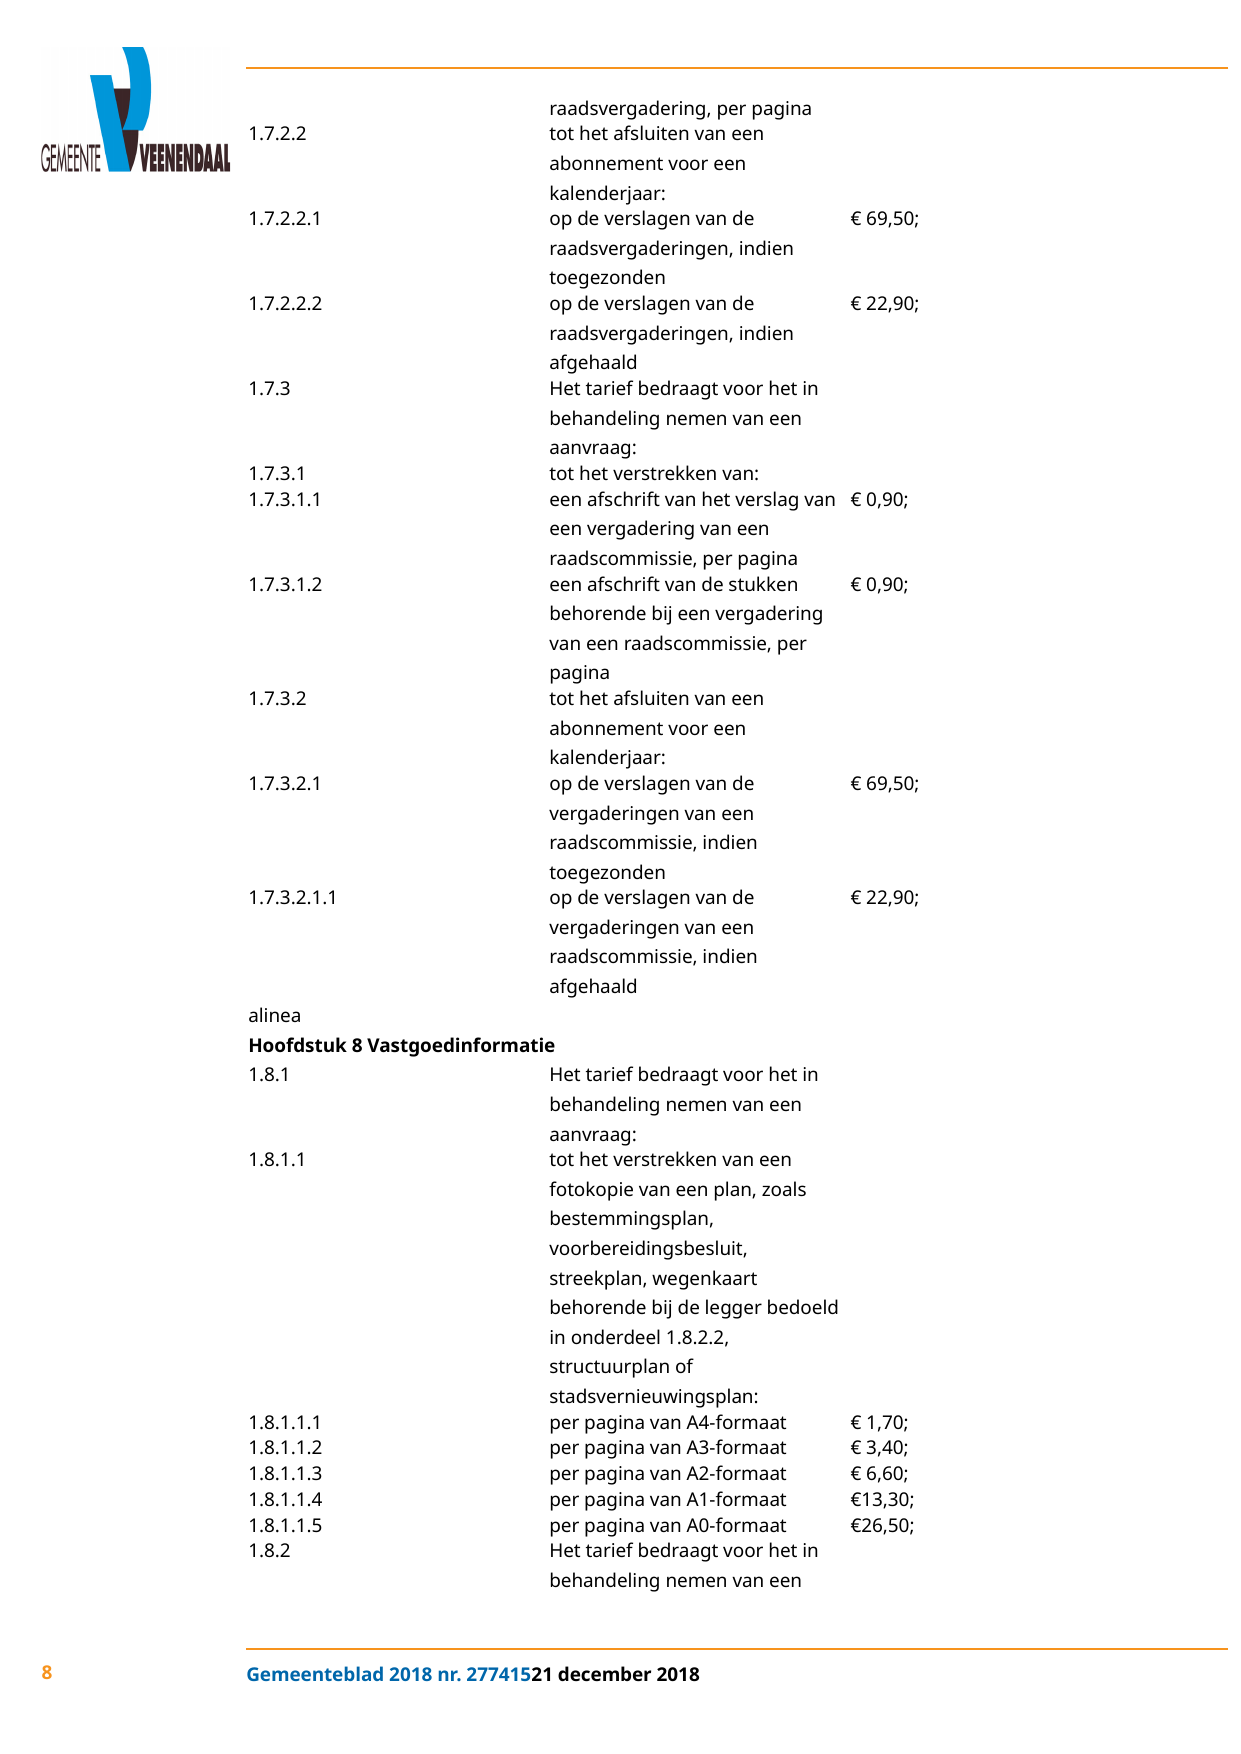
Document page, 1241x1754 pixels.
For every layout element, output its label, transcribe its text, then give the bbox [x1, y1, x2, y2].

table_cell een afschrift van het verslag van een vergadering van een raadscommissie, per pagina [549, 486, 850, 571]
picture [41, 47, 130, 172]
table_cell 1.8.1.1.4 [248, 1486, 549, 1512]
table_cell raadsvergadering, per pagina [549, 95, 850, 121]
table_cell [850, 685, 1152, 770]
table_cell 1.8.1.1 [248, 1146, 549, 1409]
table_header Het tarief bedraagt voor het in behandeling nemen van een aanvraag: [549, 1062, 850, 1146]
table_cell op de verslagen van de raadsvergaderingen, indien toegezonden [549, 205, 850, 290]
table_cell € 6,60; [850, 1460, 1152, 1486]
table_cell per pagina van A4-formaat [549, 1409, 850, 1434]
table_cell een afschrift van de stukken behorende bij een vergadering van een raadscommissie, per pagina [549, 571, 850, 685]
table_cell €13,30; [850, 1486, 1152, 1512]
table_cell [248, 95, 549, 121]
text alinea­ [248, 1002, 1152, 1028]
table_cell 1.8.2 [248, 1538, 549, 1593]
table_cell 1.7.3.1.1 [248, 486, 549, 571]
table_cell per pagina van A3-formaat [549, 1435, 850, 1460]
table_cell €26,50; [850, 1512, 1152, 1537]
table_cell [850, 95, 1152, 121]
table_cell € 0,90; [850, 486, 1152, 571]
table_cell op de verslagen van de raadsvergaderingen, indien afgehaald [549, 290, 850, 375]
table_cell 1.8.1.1.1 [248, 1409, 549, 1434]
table_cell per pagina van A0-formaat [549, 1512, 850, 1537]
table_cell € 69,50; [850, 770, 1152, 884]
table_header 1.8.1 [248, 1062, 549, 1146]
table_header [850, 1062, 1152, 1146]
table_cell [850, 1538, 1152, 1593]
table_cell [850, 1146, 1152, 1409]
table_cell € 69,50; [850, 205, 1152, 290]
table_cell [850, 121, 1152, 205]
table_cell 1.8.1.1.3 [248, 1460, 549, 1486]
table_cell per pagina van A2-formaat [549, 1460, 850, 1486]
text Hoofdstuk 8 Vastgoedinformatie [248, 1032, 1152, 1058]
table_cell € 3,40; [850, 1435, 1152, 1460]
table_cell op de verslagen van de vergaderingen van een raadscommissie, indien toegezonden [549, 770, 850, 884]
table_cell [850, 375, 1152, 460]
table_cell 1.7.2.2.2 [248, 290, 549, 375]
table_cell 1.8.1.1.2 [248, 1435, 549, 1460]
table_cell [850, 460, 1152, 486]
table_cell € 1,70; [850, 1409, 1152, 1434]
table_cell 1.8.1.1.5 [248, 1512, 549, 1537]
table_cell € 22,90; [850, 885, 1152, 999]
table_cell € 0,90; [850, 571, 1152, 685]
table_cell 1.7.3.2 [248, 685, 549, 770]
table_cell tot het verstrekken van een fotokopie van een plan, zoals bestemmingsplan, voorbereidingsbesluit, streekplan, wegenkaart behorende bij de legger bedoeld in onderdeel 1.8.2.2, structuurplan of stadsvernieuwingsplan: [549, 1146, 850, 1409]
table_cell op de verslagen van de vergaderingen van een raadscommissie, indien afgehaald [549, 885, 850, 999]
table_cell 1.7.3.2.1.1 [248, 885, 549, 999]
table_cell Het tarief bedraagt voor het in behandeling nemen van een [549, 1538, 850, 1593]
table_cell 1.7.3.2.1 [248, 770, 549, 884]
picture [123, 47, 231, 172]
table_cell 1.7.2.2.1 [248, 205, 549, 290]
table_cell tot het verstrekken van: [549, 460, 850, 486]
table_cell 1.7.2.2 [248, 121, 549, 205]
table_cell tot het afsluiten van een abonnement voor een kalenderjaar: [549, 121, 850, 205]
table_cell per pagina van A1-formaat [549, 1486, 850, 1512]
table_cell 1.7.3.1 [248, 460, 549, 486]
table_cell € 22,90; [850, 290, 1152, 375]
table_cell 1.7.3 [248, 375, 549, 460]
table_cell 1.7.3.1.2 [248, 571, 549, 685]
table_cell Het tarief bedraagt voor het in behandeling nemen van een aanvraag: [549, 375, 850, 460]
table_cell tot het afsluiten van een abonnement voor een kalenderjaar: [549, 685, 850, 770]
